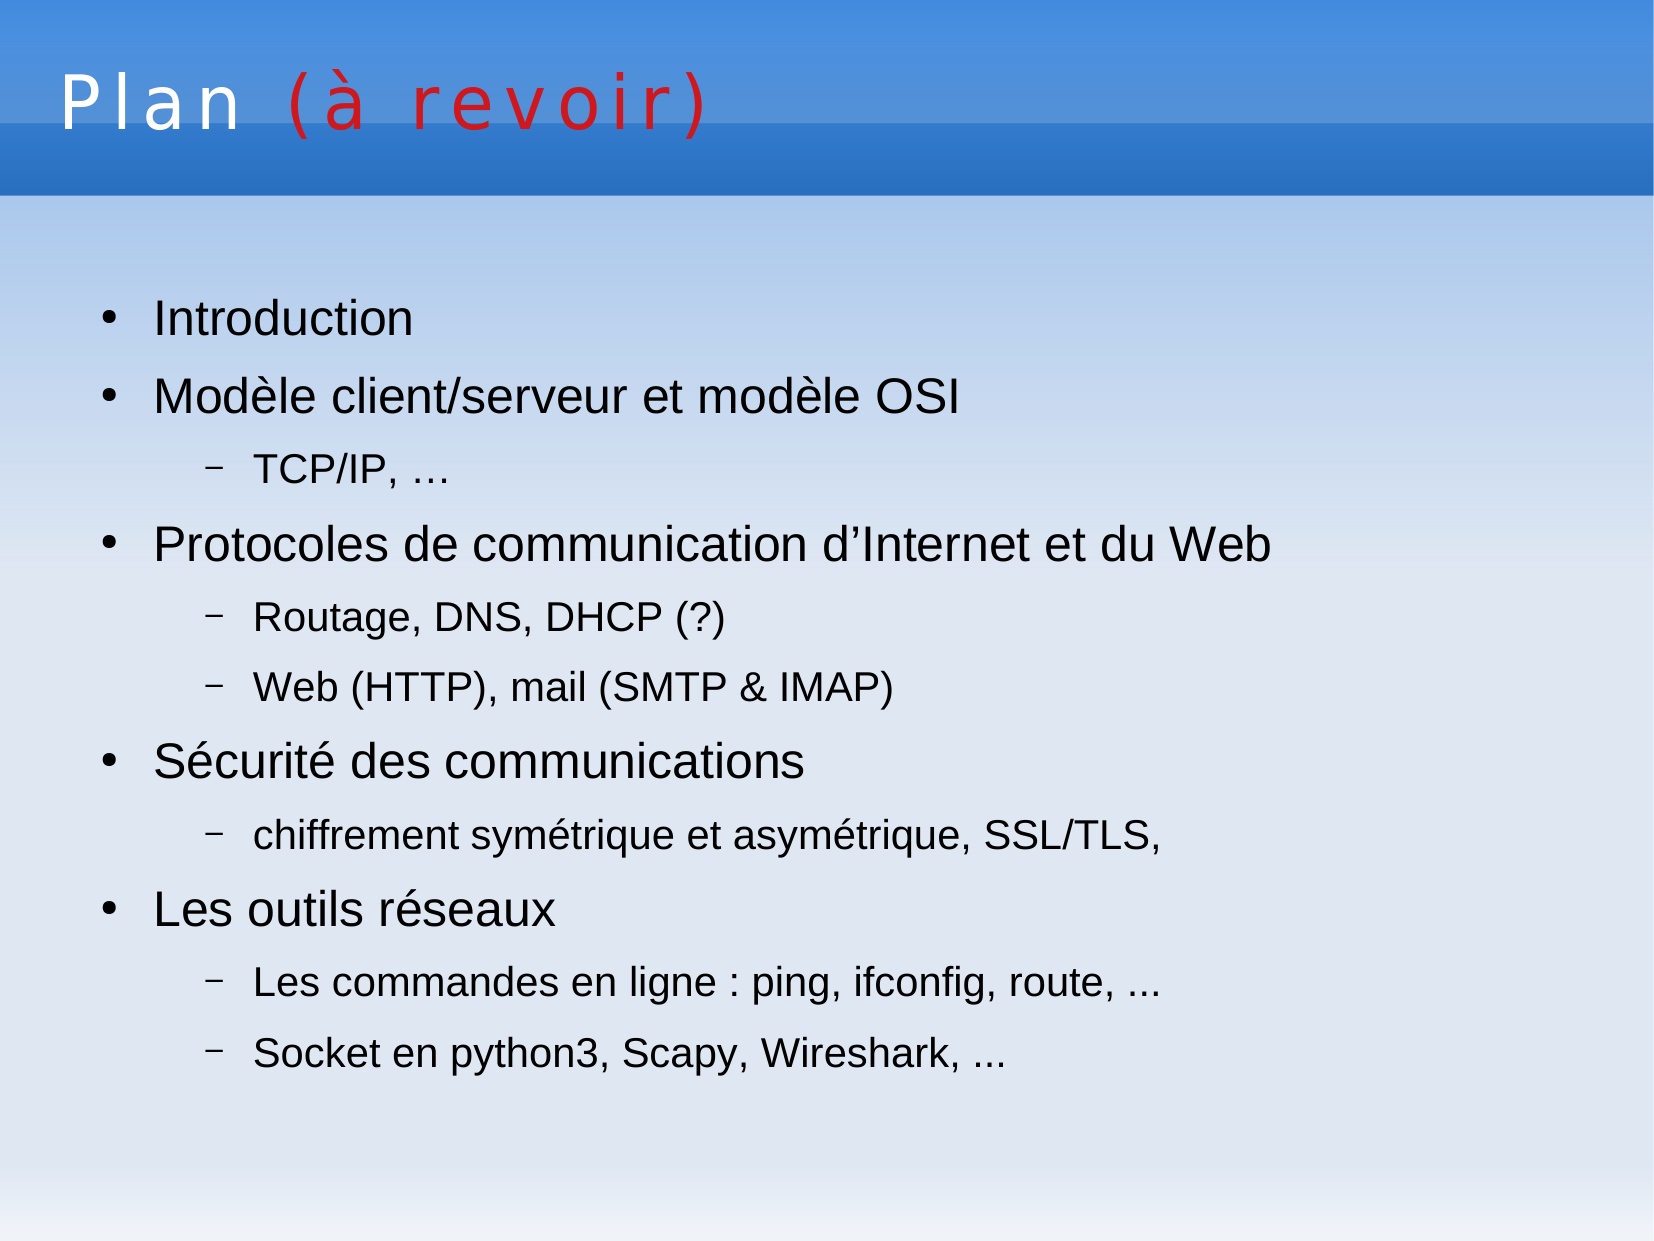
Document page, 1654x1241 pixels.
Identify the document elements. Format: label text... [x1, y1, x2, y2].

picture [0, 0, 1654, 1241]
list Introduction Modèle client/serveur et modèle OSI TCP/IP, … Protocoles de communication d’Internet et du Web Routage, DNS, DHCP (?) Web (HTTP), mail (SMTP & IMAP) Sécurité des communications chiffrement symétrique et asymétrique, SSL/TLS, Les outils réseaux Les commandes en ligne : ping, ifconfig, route, ... Socket en python3, Scapy, Wireshark, ... [82, 290, 1571, 1109]
title Plan (à revoir) [59, 29, 1270, 178]
